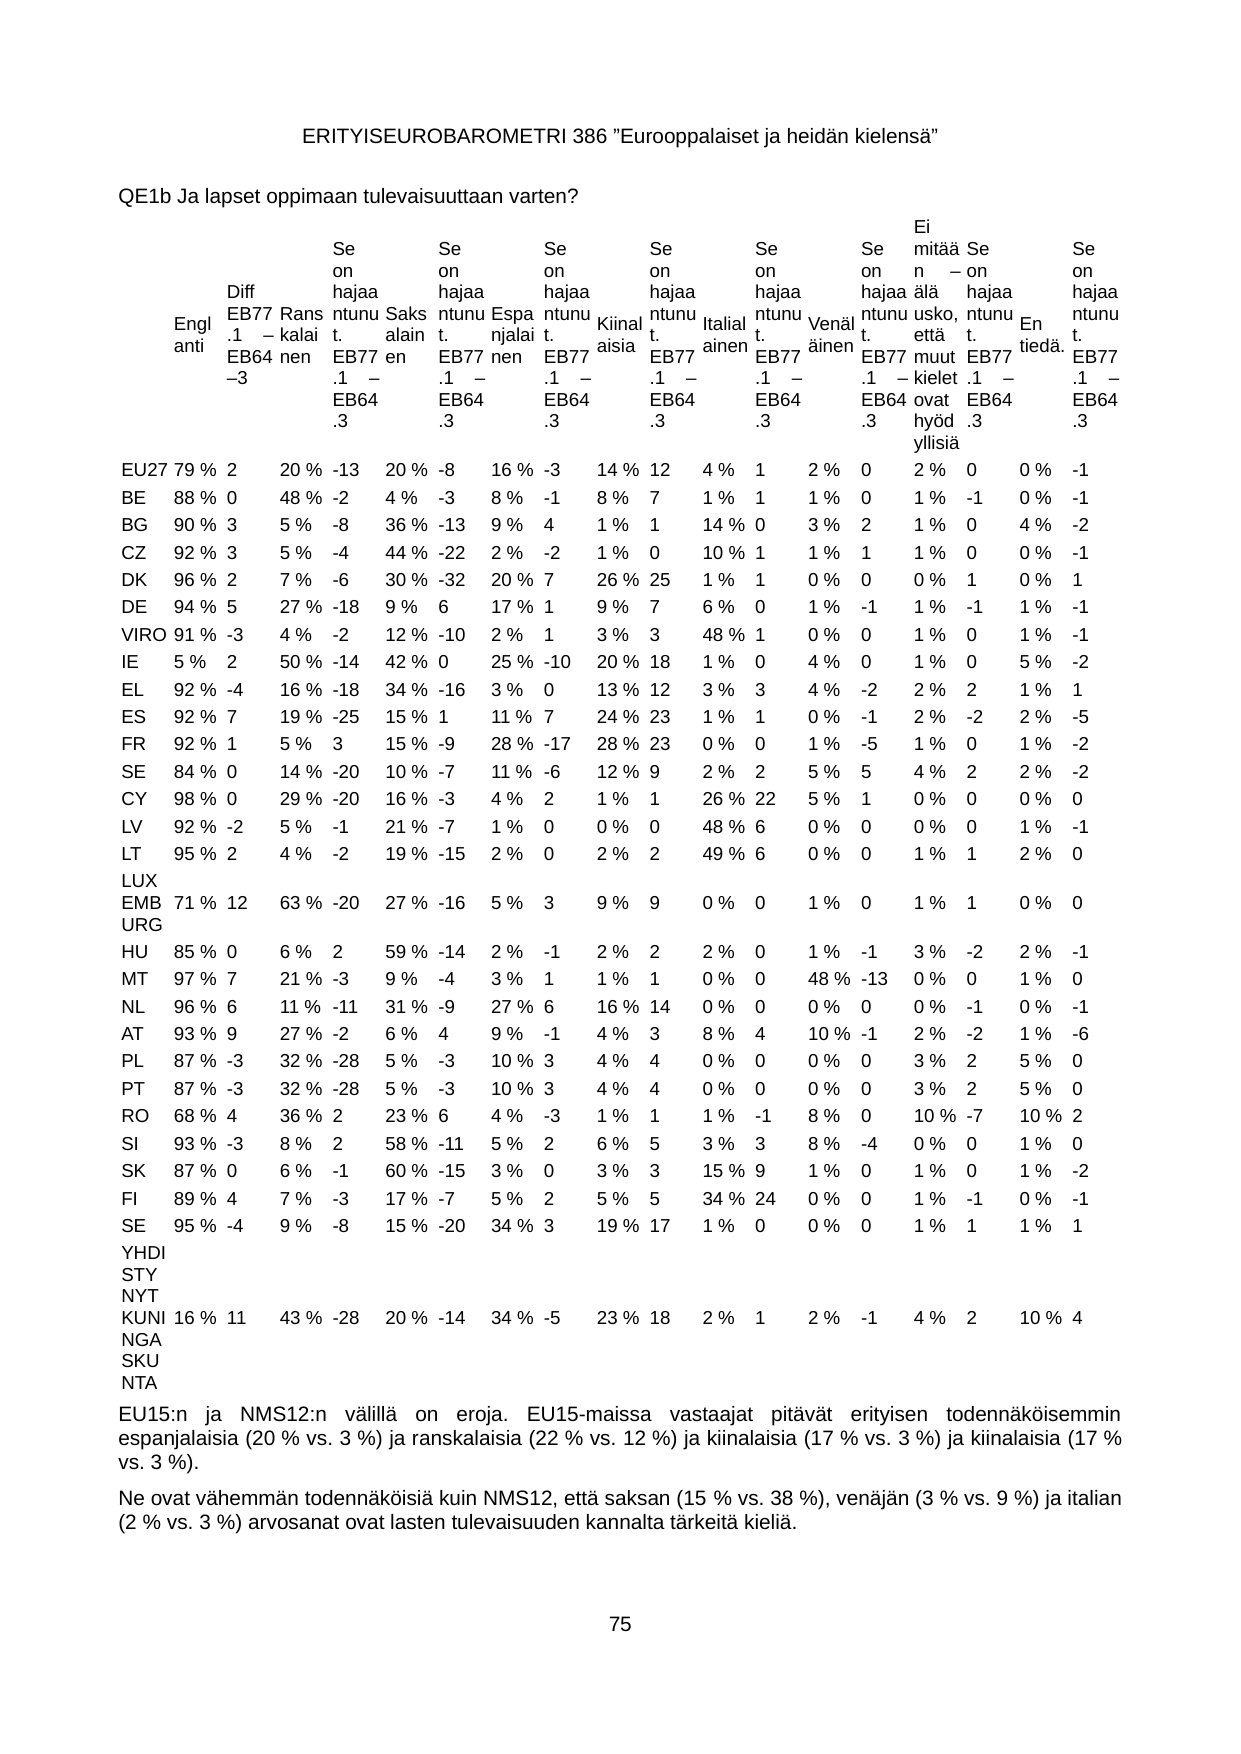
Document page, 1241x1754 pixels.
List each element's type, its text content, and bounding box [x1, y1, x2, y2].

table_cell 0 [858, 621, 911, 648]
text EU15:n ja NMS12:n välillä on eroja. EU15-maissa vastaajat pitävät erityisen todennäköisemmin espanjalaisia (20 % vs. 3 %) ja ranskalaisia (22 % vs. 12 %) ja kiinalaisia (17 % vs. 3 %) ja kiinalaisia (17 % vs. 3 %). [118, 1402, 1122, 1474]
table_cell 17 [646, 1212, 699, 1239]
table_cell 1 % [911, 867, 963, 938]
table_cell 4 [541, 511, 594, 538]
table_cell 1 [224, 730, 277, 758]
table_cell 93 % [171, 1020, 224, 1047]
table_cell 20 % [382, 1239, 435, 1396]
table_cell 3 [541, 1212, 594, 1239]
table_cell 2 [329, 1102, 382, 1129]
table_cell 1 [964, 566, 1016, 593]
table_cell —2 [541, 539, 594, 566]
table_cell —14 [435, 1239, 488, 1396]
table_cell 3 [541, 1048, 594, 1075]
table_cell 3 % [594, 621, 646, 648]
table_cell 0 [224, 785, 277, 812]
table_cell 5 % [171, 648, 224, 676]
table_cell 0 % [699, 1048, 752, 1075]
table_cell LUXEMBURG [118, 867, 171, 938]
table_cell 8 % [594, 484, 646, 511]
table_cell 0 % [805, 1184, 858, 1212]
table_cell —1 [1069, 539, 1122, 566]
table_cell 23 % [382, 1102, 435, 1129]
table_cell 4 % [805, 676, 858, 703]
table_cell PT [118, 1075, 171, 1102]
table_cell 8 % [277, 1130, 329, 1157]
table_cell 9 % [594, 867, 646, 938]
table_cell 0 [541, 813, 594, 840]
table_cell 0 % [1016, 993, 1069, 1020]
table_cell 0 [752, 511, 805, 538]
table_header [118, 213, 171, 456]
table_cell BG [118, 511, 171, 538]
table_cell —1 [1069, 456, 1122, 484]
table_cell 0 [646, 813, 699, 840]
table_cell —14 [329, 648, 382, 676]
table_cell 23 % [594, 1239, 646, 1396]
table_cell —1 [1069, 813, 1122, 840]
table_cell 0 [752, 867, 805, 938]
table_cell 2 [541, 785, 594, 812]
table_cell 18 [646, 648, 699, 676]
table_cell 0 [541, 1157, 594, 1184]
table_cell —3 [435, 1048, 488, 1075]
table_cell —1 [1069, 621, 1122, 648]
table_cell 4 [224, 1102, 277, 1129]
table_cell 1 [752, 1239, 805, 1396]
table_cell 0 [541, 840, 594, 867]
table_cell 2 % [488, 621, 541, 648]
table_cell —1 [329, 1157, 382, 1184]
table_cell —6 [1069, 1020, 1122, 1047]
table_cell 0 [752, 593, 805, 621]
table_cell LT [118, 840, 171, 867]
table_cell —1 [858, 938, 911, 965]
table_cell 23 [646, 703, 699, 730]
table_cell —6 [541, 758, 594, 785]
table_cell 1 [646, 965, 699, 993]
table_cell —2 [1069, 511, 1122, 538]
table_cell 5 % [1016, 1048, 1069, 1075]
table_cell 0 % [805, 1048, 858, 1075]
table_cell 0 [752, 938, 805, 965]
table_cell —8 [329, 511, 382, 538]
table_cell 23 [646, 730, 699, 758]
table_cell 31 % [382, 993, 435, 1020]
table_cell —1 [541, 938, 594, 965]
table_cell 97 % [171, 965, 224, 993]
table_cell 1 % [1016, 593, 1069, 621]
table_cell 6 [435, 593, 488, 621]
table_cell 27 % [488, 993, 541, 1020]
table_cell 1 % [699, 566, 752, 593]
table_cell 2 [224, 648, 277, 676]
table_cell 2 % [699, 758, 752, 785]
table_cell 7 % [277, 566, 329, 593]
table_cell 6 % [382, 1020, 435, 1047]
table_cell 1 % [805, 1157, 858, 1184]
table_cell RO [118, 1102, 171, 1129]
table_cell 0 [752, 648, 805, 676]
table_cell 0 % [911, 1130, 963, 1157]
table_cell 4 % [488, 1102, 541, 1129]
text Ne ovat vähemmän todennäköisiä kuin NMS12, että saksan (15 % vs. 38 %), venäjän (3 % vs. 9 %) ja italian (2 % vs. 3 %) arvosanat ovat lasten tulevaisuuden kannalta tärkeitä kieliä. [118, 1486, 1122, 1533]
table_cell DE [118, 593, 171, 621]
table_cell 0 [1069, 785, 1122, 812]
table_cell 0 % [911, 993, 963, 1020]
table_cell 20 % [277, 456, 329, 484]
table_cell 1 % [805, 730, 858, 758]
table_cell 1 % [1016, 965, 1069, 993]
table_cell 28 % [594, 730, 646, 758]
table_cell FI [118, 1184, 171, 1212]
table_cell 48 % [699, 621, 752, 648]
table_cell 4 % [488, 785, 541, 812]
table_cell —1 [541, 484, 594, 511]
table_cell —3 [224, 1075, 277, 1102]
table_cell 0 [964, 511, 1016, 538]
table_cell —2 [964, 938, 1016, 965]
table_cell —16 [435, 676, 488, 703]
table_cell 1 % [699, 648, 752, 676]
table_cell 1 [752, 456, 805, 484]
table_cell —2 [329, 840, 382, 867]
table_cell 1 % [805, 484, 858, 511]
table_cell 2 [964, 1048, 1016, 1075]
table_cell 20 % [594, 648, 646, 676]
table_cell —2 [1069, 1157, 1122, 1184]
table_cell —1 [1069, 938, 1122, 965]
table_cell 1 % [699, 1212, 752, 1239]
table_cell 0 [858, 867, 911, 938]
table_cell —13 [329, 456, 382, 484]
table_cell 14 % [699, 511, 752, 538]
table_cell —20 [435, 1212, 488, 1239]
table_cell YHDISTYNYT KUNINGASKUNTA [118, 1239, 171, 1396]
table_cell —8 [435, 456, 488, 484]
table_cell —14 [435, 938, 488, 965]
table_cell 27 % [277, 593, 329, 621]
table_cell 1 [752, 621, 805, 648]
table_cell 12 [646, 456, 699, 484]
table_cell 11 [224, 1239, 277, 1396]
table_cell 2 % [1016, 703, 1069, 730]
table_header Se on hajaantunut. EB77.1 – EB64.3 [858, 213, 911, 456]
table_cell —16 [435, 867, 488, 938]
table_cell —13 [858, 965, 911, 993]
table_cell —3 [329, 1184, 382, 1212]
table_cell 5 % [277, 730, 329, 758]
table_cell 4 % [594, 1020, 646, 1047]
table_cell —2 [964, 1020, 1016, 1047]
table_cell 11 % [488, 758, 541, 785]
table_cell —3 [541, 456, 594, 484]
table_cell 1 [964, 1212, 1016, 1239]
table_cell 98 % [171, 785, 224, 812]
table_cell SI [118, 1130, 171, 1157]
table_cell 1 % [911, 648, 963, 676]
table_cell 0 [858, 566, 911, 593]
table_cell 4 % [1016, 511, 1069, 538]
table_cell —13 [435, 511, 488, 538]
table_cell 1 % [911, 511, 963, 538]
table_cell 2 % [594, 938, 646, 965]
table_cell 24 [752, 1184, 805, 1212]
table_cell 1 [964, 840, 1016, 867]
table_cell 2 % [911, 703, 963, 730]
table_cell 0 % [699, 867, 752, 938]
table_cell 0 % [911, 965, 963, 993]
table_cell —3 [435, 1075, 488, 1102]
table_cell —15 [435, 1157, 488, 1184]
table_cell —4 [858, 1130, 911, 1157]
table_cell 19 % [594, 1212, 646, 1239]
table_cell —11 [435, 1130, 488, 1157]
table_cell 0 [435, 648, 488, 676]
table_cell 1 % [699, 703, 752, 730]
table_cell 3 % [805, 511, 858, 538]
table_cell 16 % [488, 456, 541, 484]
table_cell 11 % [277, 993, 329, 1020]
table_cell 92 % [171, 730, 224, 758]
table_cell 4 [752, 1020, 805, 1047]
table_cell 0 % [699, 993, 752, 1020]
table_cell 0 [964, 1130, 1016, 1157]
table_cell 3 [752, 1130, 805, 1157]
table_cell —4 [224, 1212, 277, 1239]
table_cell 9 [752, 1157, 805, 1184]
table_cell 4 [224, 1184, 277, 1212]
table_cell 9 % [594, 593, 646, 621]
table_cell 2 % [594, 840, 646, 867]
table_cell 0 % [1016, 566, 1069, 593]
table_cell 0 [224, 938, 277, 965]
table_cell 4 % [699, 456, 752, 484]
table_cell 92 % [171, 813, 224, 840]
table_cell 15 % [382, 1212, 435, 1239]
table_cell 0 % [805, 566, 858, 593]
table_cell 15 % [382, 703, 435, 730]
table_cell 5 % [277, 813, 329, 840]
table_cell 8 % [699, 1020, 752, 1047]
table_cell IE [118, 648, 171, 676]
table_cell 3 % [911, 938, 963, 965]
table_cell 3 [224, 511, 277, 538]
table_cell —1 [1069, 484, 1122, 511]
table_cell 0 % [594, 813, 646, 840]
table_cell 17 % [382, 1184, 435, 1212]
table_cell 24 % [594, 703, 646, 730]
table_cell 71 % [171, 867, 224, 938]
table_cell 12 % [382, 621, 435, 648]
table_cell 3 [541, 1075, 594, 1102]
table_cell —1 [1069, 593, 1122, 621]
table_cell 0 % [1016, 867, 1069, 938]
table_cell 0 % [1016, 484, 1069, 511]
table_cell 2 % [1016, 840, 1069, 867]
table_cell —28 [329, 1075, 382, 1102]
table_cell 1 [435, 703, 488, 730]
table_cell 0 [858, 648, 911, 676]
table_cell 8 % [488, 484, 541, 511]
table_cell 3 [329, 730, 382, 758]
table_cell 0 % [805, 621, 858, 648]
table_cell 79 % [171, 456, 224, 484]
table_header En tiedä. [1016, 213, 1069, 456]
table_cell 4 % [911, 1239, 963, 1396]
table_cell BE [118, 484, 171, 511]
table_cell 3 % [594, 1157, 646, 1184]
table_cell 9 % [382, 593, 435, 621]
table_cell —2 [964, 703, 1016, 730]
table_cell 1 % [911, 484, 963, 511]
table_cell 3 [541, 867, 594, 938]
table_cell —1 [858, 703, 911, 730]
table_cell 1 % [1016, 1020, 1069, 1047]
table_cell 1 [752, 703, 805, 730]
table_cell 16 % [171, 1239, 224, 1396]
table_cell —9 [435, 730, 488, 758]
table_cell 3 % [699, 1130, 752, 1157]
table_cell 21 % [382, 813, 435, 840]
table_cell EL [118, 676, 171, 703]
table_cell 4 % [594, 1075, 646, 1102]
table_header Kiinalaisia [594, 213, 646, 456]
table_cell 10 % [911, 1102, 963, 1129]
table_cell —25 [329, 703, 382, 730]
table_cell 1 [858, 785, 911, 812]
table_cell 1 [541, 621, 594, 648]
table_cell 1 % [594, 1102, 646, 1129]
table_cell —1 [858, 1239, 911, 1396]
table_cell —10 [435, 621, 488, 648]
table_cell 6 % [699, 593, 752, 621]
table_cell 21 % [277, 965, 329, 993]
table_cell SE [118, 1212, 171, 1239]
table_cell 0 [964, 1157, 1016, 1184]
table_cell 5 % [488, 1130, 541, 1157]
table_cell —3 [224, 1130, 277, 1157]
table_cell 0 [858, 484, 911, 511]
table_cell 5 % [488, 1184, 541, 1212]
table_header Se on hajaantunut. EB77.1 – EB64.3 [752, 213, 805, 456]
table_cell 48 % [805, 965, 858, 993]
table_cell 0 [858, 993, 911, 1020]
table_cell 3 % [488, 1157, 541, 1184]
table_cell 0 % [805, 703, 858, 730]
table_cell 4 % [594, 1048, 646, 1075]
table_cell 93 % [171, 1130, 224, 1157]
table_cell CZ [118, 539, 171, 566]
table_cell 2 [329, 938, 382, 965]
table_cell 1 % [1016, 621, 1069, 648]
table_cell 28 % [488, 730, 541, 758]
table_cell —1 [329, 813, 382, 840]
table_cell —11 [329, 993, 382, 1020]
table_cell 15 % [382, 730, 435, 758]
table_cell 1 [646, 511, 699, 538]
table_cell EU27 [118, 456, 171, 484]
table_cell —17 [541, 730, 594, 758]
table_cell 92 % [171, 703, 224, 730]
table_header Venäläinen [805, 213, 858, 456]
table_cell 1 % [1016, 813, 1069, 840]
table_cell 7 [224, 965, 277, 993]
table_cell 8 % [805, 1102, 858, 1129]
table_cell 0 [964, 813, 1016, 840]
table_cell 2 [752, 758, 805, 785]
table_cell 96 % [171, 993, 224, 1020]
table_cell 50 % [277, 648, 329, 676]
table_cell 27 % [277, 1020, 329, 1047]
table_cell 3 % [911, 1075, 963, 1102]
table_cell 2 % [911, 1020, 963, 1047]
table_cell 1 [646, 1102, 699, 1129]
table_cell —32 [435, 566, 488, 593]
table_cell 3 [752, 676, 805, 703]
table_cell 0 % [911, 813, 963, 840]
table_cell 96 % [171, 566, 224, 593]
table_cell 9 % [382, 965, 435, 993]
table_cell AT [118, 1020, 171, 1047]
table_cell —4 [435, 965, 488, 993]
table_cell 17 % [488, 593, 541, 621]
table_cell —15 [435, 840, 488, 867]
table_cell 4 % [382, 484, 435, 511]
table_cell 18 [646, 1239, 699, 1396]
table_cell 9 % [277, 1212, 329, 1239]
table_cell 32 % [277, 1075, 329, 1102]
table_cell 6 % [277, 938, 329, 965]
table_cell 0 [1069, 1075, 1122, 1102]
table_cell 5 % [805, 758, 858, 785]
table_cell 1 % [911, 840, 963, 867]
table_cell 44 % [382, 539, 435, 566]
table_cell 1 % [911, 1157, 963, 1184]
table_cell —20 [329, 867, 382, 938]
table_cell 1 [964, 867, 1016, 938]
table_cell 7 [541, 703, 594, 730]
table_cell 63 % [277, 867, 329, 938]
table_cell 10 % [1016, 1239, 1069, 1396]
table_cell 2 [224, 456, 277, 484]
table_cell 95 % [171, 840, 224, 867]
table_cell 0 [752, 993, 805, 1020]
table_cell 1 [541, 593, 594, 621]
table_cell 6 [224, 993, 277, 1020]
table_cell 19 % [382, 840, 435, 867]
table_cell 0 % [1016, 456, 1069, 484]
table_cell NL [118, 993, 171, 1020]
table_cell 7 [541, 566, 594, 593]
table_cell 5 % [594, 1184, 646, 1212]
table_cell 16 % [277, 676, 329, 703]
table_cell 0 [964, 648, 1016, 676]
table_cell —2 [858, 676, 911, 703]
table_header Diff EB77.1 – EB64–3 [224, 213, 277, 456]
table_cell ES [118, 703, 171, 730]
table_cell 5 % [382, 1075, 435, 1102]
table_cell —3 [224, 621, 277, 648]
table_cell 26 % [699, 785, 752, 812]
table_cell 2 % [699, 1239, 752, 1396]
table_cell —1 [964, 484, 1016, 511]
table_cell —2 [1069, 758, 1122, 785]
table_cell 91 % [171, 621, 224, 648]
table_header Se on hajaantunut. EB77.1 – EB64.3 [1069, 213, 1122, 456]
table_cell —7 [964, 1102, 1016, 1129]
table_cell 2 [646, 840, 699, 867]
table_cell 0 [224, 1157, 277, 1184]
table_cell 87 % [171, 1075, 224, 1102]
table_cell 9 [646, 867, 699, 938]
table_cell 43 % [277, 1239, 329, 1396]
table_cell 34 % [488, 1239, 541, 1396]
table_cell 2 % [1016, 938, 1069, 965]
table_cell —2 [329, 621, 382, 648]
table_cell 10 % [805, 1020, 858, 1047]
table_cell 1 % [488, 813, 541, 840]
table_cell 1 [646, 785, 699, 812]
table_cell 0 % [911, 566, 963, 593]
table_cell —22 [435, 539, 488, 566]
table_cell 5 [224, 593, 277, 621]
table_cell 1 [752, 484, 805, 511]
table_cell 7 % [277, 1184, 329, 1212]
table_cell 0 % [699, 965, 752, 993]
table_cell —1 [858, 1020, 911, 1047]
table_cell 1 % [699, 1102, 752, 1129]
table_cell LV [118, 813, 171, 840]
table_cell 0 [541, 676, 594, 703]
table_cell 0 % [805, 813, 858, 840]
table_cell —1 [1069, 1184, 1122, 1212]
table_cell 20 % [488, 566, 541, 593]
table_cell —1 [964, 1184, 1016, 1212]
table_cell 1 % [911, 593, 963, 621]
table_cell 89 % [171, 1184, 224, 1212]
table_cell —1 [752, 1102, 805, 1129]
table_cell 1 % [699, 484, 752, 511]
table_cell 26 % [594, 566, 646, 593]
table_cell DK [118, 566, 171, 593]
table_header Se on hajaantunut. EB77.1 – EB64.3 [435, 213, 488, 456]
table_cell 6 [435, 1102, 488, 1129]
table_cell 1 [1069, 566, 1122, 593]
table_cell 4 % [277, 840, 329, 867]
table_cell 22 [752, 785, 805, 812]
table_cell 2 [964, 758, 1016, 785]
table_cell 5 % [1016, 1075, 1069, 1102]
table_cell 36 % [277, 1102, 329, 1129]
table_cell 5 % [277, 511, 329, 538]
table_cell 1 % [594, 785, 646, 812]
table_cell 3 % [911, 1048, 963, 1075]
table_cell 0 [964, 785, 1016, 812]
table_cell 0 [858, 1075, 911, 1102]
table_cell 27 % [382, 867, 435, 938]
table_cell 14 [646, 993, 699, 1020]
table_cell 1 % [911, 539, 963, 566]
table_header Saksalainen [382, 213, 435, 456]
table_cell —4 [224, 676, 277, 703]
table_cell 92 % [171, 539, 224, 566]
table_cell —28 [329, 1239, 382, 1396]
table_cell 88 % [171, 484, 224, 511]
text QE1b Ja lapset oppimaan tulevaisuuttaan varten? [118, 183, 1122, 207]
table_cell PL [118, 1048, 171, 1075]
table_cell 2 [541, 1130, 594, 1157]
table_cell —8 [329, 1212, 382, 1239]
table_cell 6 % [594, 1130, 646, 1157]
table_cell 0 [858, 1048, 911, 1075]
table_cell 2 [964, 676, 1016, 703]
table_cell 5 [858, 758, 911, 785]
table_cell 85 % [171, 938, 224, 965]
table_cell 29 % [277, 785, 329, 812]
table_cell 87 % [171, 1048, 224, 1075]
table_cell 3 [646, 621, 699, 648]
table_cell 0 [858, 840, 911, 867]
table_cell —5 [858, 730, 911, 758]
table_cell 30 % [382, 566, 435, 593]
table_cell —3 [541, 1102, 594, 1129]
table_cell 0 [1069, 1130, 1122, 1157]
table_cell SE [118, 758, 171, 785]
table_cell 5 % [805, 785, 858, 812]
table_cell 10 % [382, 758, 435, 785]
table_cell 0 [224, 484, 277, 511]
table_cell 2 [646, 938, 699, 965]
table_cell 6 % [277, 1157, 329, 1184]
table_cell —3 [435, 785, 488, 812]
table_cell 11 % [488, 703, 541, 730]
table_cell 1 % [594, 539, 646, 566]
table_cell 0 [964, 539, 1016, 566]
table_cell SK [118, 1157, 171, 1184]
table_cell —7 [435, 813, 488, 840]
table_cell 0 [752, 965, 805, 993]
table_cell 6 [752, 813, 805, 840]
table_cell 4 % [805, 648, 858, 676]
table_cell —28 [329, 1048, 382, 1075]
table_cell —3 [329, 965, 382, 993]
table_cell —4 [329, 539, 382, 566]
table_cell 1 % [1016, 1157, 1069, 1184]
table_cell —3 [224, 1048, 277, 1075]
table_cell 2 [224, 566, 277, 593]
table_cell 5 % [488, 867, 541, 938]
table_cell 13 % [594, 676, 646, 703]
table_cell 14 % [277, 758, 329, 785]
table_cell 2 % [488, 840, 541, 867]
table_cell 5 % [382, 1048, 435, 1075]
table_cell 1 [1069, 676, 1122, 703]
table_cell —1 [858, 593, 911, 621]
table_header Se on hajaantunut. EB77.1 – EB64.3 [541, 213, 594, 456]
table_cell —9 [435, 993, 488, 1020]
table_header Se on hajaantunut. EB77.1 – EB64.3 [964, 213, 1016, 456]
table_cell 16 % [594, 993, 646, 1020]
table_cell 1 % [911, 1212, 963, 1239]
table_cell 49 % [699, 840, 752, 867]
table_cell 5 [646, 1130, 699, 1157]
table_cell 1 [752, 539, 805, 566]
table_cell 1 % [805, 938, 858, 965]
table_cell 4 [1069, 1239, 1122, 1396]
table_cell 12 % [594, 758, 646, 785]
table_cell 10 % [488, 1075, 541, 1102]
table_cell 1 [858, 539, 911, 566]
table_cell —2 [329, 484, 382, 511]
table_header Se on hajaantunut. EB77.1 – EB64.3 [646, 213, 699, 456]
table_cell 4 % [277, 621, 329, 648]
table_cell 32 % [277, 1048, 329, 1075]
table_cell 4 [646, 1075, 699, 1102]
table_cell 0 % [1016, 539, 1069, 566]
table_cell 1 % [911, 621, 963, 648]
table_cell 2 % [805, 456, 858, 484]
table_cell 90 % [171, 511, 224, 538]
table_cell 0 [646, 539, 699, 566]
table_cell 12 [646, 676, 699, 703]
table_cell 1 % [805, 539, 858, 566]
table_cell 0 [858, 456, 911, 484]
table_cell 34 % [382, 676, 435, 703]
table_header Se on hajaantunut. EB77.1 – EB64.3 [329, 213, 382, 456]
table_cell 0 % [805, 1075, 858, 1102]
table_cell 2 [329, 1130, 382, 1157]
table_cell 1 % [805, 867, 858, 938]
table_cell 48 % [699, 813, 752, 840]
table_cell 1 % [911, 1184, 963, 1212]
table_cell 3 [646, 1157, 699, 1184]
table_cell 0 [752, 1212, 805, 1239]
table_cell 1 % [594, 511, 646, 538]
table_cell 34 % [699, 1184, 752, 1212]
table_cell 0 [224, 758, 277, 785]
table_cell 12 [224, 867, 277, 938]
table_cell 36 % [382, 511, 435, 538]
table_cell 1 % [1016, 1130, 1069, 1157]
table_cell 0 [964, 456, 1016, 484]
table_cell 95 % [171, 1212, 224, 1239]
table_cell 0 [1069, 1048, 1122, 1075]
table_cell 7 [646, 593, 699, 621]
table_cell 2 % [488, 938, 541, 965]
table_cell 0 % [805, 840, 858, 867]
table_cell 60 % [382, 1157, 435, 1184]
table_cell 25 [646, 566, 699, 593]
table_cell 0 [858, 1184, 911, 1212]
table_cell 16 % [382, 785, 435, 812]
table_header Ranskalainen [277, 213, 329, 456]
table_cell —1 [1069, 993, 1122, 1020]
table_cell —20 [329, 758, 382, 785]
table_cell —20 [329, 785, 382, 812]
table_header Englanti [171, 213, 224, 456]
table_cell 42 % [382, 648, 435, 676]
table_cell 0 [964, 621, 1016, 648]
table_cell 9 [646, 758, 699, 785]
table_cell 0 [1069, 867, 1122, 938]
table_cell 2 [964, 1075, 1016, 1102]
table_cell 48 % [277, 484, 329, 511]
table_cell 0 [858, 1102, 911, 1129]
table_cell —1 [964, 993, 1016, 1020]
table_cell 3 [224, 539, 277, 566]
table_cell 0 [1069, 840, 1122, 867]
table_cell 84 % [171, 758, 224, 785]
table_cell 92 % [171, 676, 224, 703]
table_cell VIRO [118, 621, 171, 648]
table_cell FR [118, 730, 171, 758]
table_cell —18 [329, 593, 382, 621]
table_cell —2 [1069, 648, 1122, 676]
table_cell 3 % [699, 676, 752, 703]
table_cell 3 % [488, 965, 541, 993]
table_cell 0 % [1016, 785, 1069, 812]
table_cell 0 % [699, 1075, 752, 1102]
table_cell 58 % [382, 1130, 435, 1157]
table_cell 10 % [699, 539, 752, 566]
table_cell 14 % [594, 456, 646, 484]
table_cell 0 [964, 730, 1016, 758]
table_cell 10 % [488, 1048, 541, 1075]
table_cell 9 % [488, 511, 541, 538]
table_cell 2 [224, 840, 277, 867]
table_cell 1 % [1016, 1212, 1069, 1239]
table_cell 0 % [805, 1212, 858, 1239]
table_cell 5 % [1016, 648, 1069, 676]
table_cell 68 % [171, 1102, 224, 1129]
table_cell 0 [1069, 965, 1122, 993]
table_cell —3 [435, 484, 488, 511]
table_cell 4 [435, 1020, 488, 1047]
table_cell 0 % [805, 993, 858, 1020]
table_header Italialainen [699, 213, 752, 456]
table_cell 2 % [805, 1239, 858, 1396]
table_cell 2 [858, 511, 911, 538]
table_cell 2 % [911, 676, 963, 703]
table_cell 2 % [488, 539, 541, 566]
table_cell 1 % [805, 593, 858, 621]
table_cell 19 % [277, 703, 329, 730]
table_cell 2 % [1016, 758, 1069, 785]
table_cell 1 [541, 965, 594, 993]
table_cell —2 [1069, 730, 1122, 758]
table_cell —2 [224, 813, 277, 840]
table_cell —5 [1069, 703, 1122, 730]
table_cell 20 % [382, 456, 435, 484]
table_cell 0 [858, 1212, 911, 1239]
table_cell 2 [1069, 1102, 1122, 1129]
table_cell 6 [541, 993, 594, 1020]
table_cell 1 [1069, 1212, 1122, 1239]
table_cell 0 % [911, 785, 963, 812]
table_cell 1 % [594, 965, 646, 993]
table_cell 4 % [911, 758, 963, 785]
table_cell 1 % [1016, 676, 1069, 703]
table_cell 1 % [911, 730, 963, 758]
table_cell 1 % [1016, 730, 1069, 758]
table_cell 7 [224, 703, 277, 730]
table_cell 10 % [1016, 1102, 1069, 1129]
table_cell CY [118, 785, 171, 812]
table_cell 4 [646, 1048, 699, 1075]
table_cell —5 [541, 1239, 594, 1396]
table_cell —7 [435, 1184, 488, 1212]
table_cell 5 [646, 1184, 699, 1212]
table_cell 6 [752, 840, 805, 867]
table_cell 59 % [382, 938, 435, 965]
table_cell HU [118, 938, 171, 965]
table_cell MT [118, 965, 171, 993]
table_cell 25 % [488, 648, 541, 676]
table_cell 2 [541, 1184, 594, 1212]
table_cell 2 % [699, 938, 752, 965]
table_cell 0 [858, 1157, 911, 1184]
table_cell —7 [435, 758, 488, 785]
table_cell 0 [752, 1048, 805, 1075]
table_cell 0 [964, 965, 1016, 993]
table_cell 9 [224, 1020, 277, 1047]
table_cell 34 % [488, 1212, 541, 1239]
table_cell 2 [964, 1239, 1016, 1396]
table_cell 94 % [171, 593, 224, 621]
table_cell 7 [646, 484, 699, 511]
table_cell 9 % [488, 1020, 541, 1047]
table_header Ei mitään – älä usko, että muut kielet ovat hyödyllisiä [911, 213, 963, 456]
table_cell 0 % [1016, 1184, 1069, 1212]
table_cell —1 [964, 593, 1016, 621]
table_header Espanjalainen [488, 213, 541, 456]
table_cell 1 [752, 566, 805, 593]
table_cell 0 [858, 813, 911, 840]
table_cell 0 % [699, 730, 752, 758]
table_cell 15 % [699, 1157, 752, 1184]
table_cell 3 [646, 1020, 699, 1047]
table_cell —2 [329, 1020, 382, 1047]
table_cell —1 [541, 1020, 594, 1047]
table_cell 5 % [277, 539, 329, 566]
table_cell 2 % [911, 456, 963, 484]
table_cell —18 [329, 676, 382, 703]
table_cell —6 [329, 566, 382, 593]
table_cell 0 [752, 1075, 805, 1102]
table_cell 3 % [488, 676, 541, 703]
table_cell 0 [752, 730, 805, 758]
table_cell —10 [541, 648, 594, 676]
table_cell 87 % [171, 1157, 224, 1184]
table_cell 8 % [805, 1130, 858, 1157]
